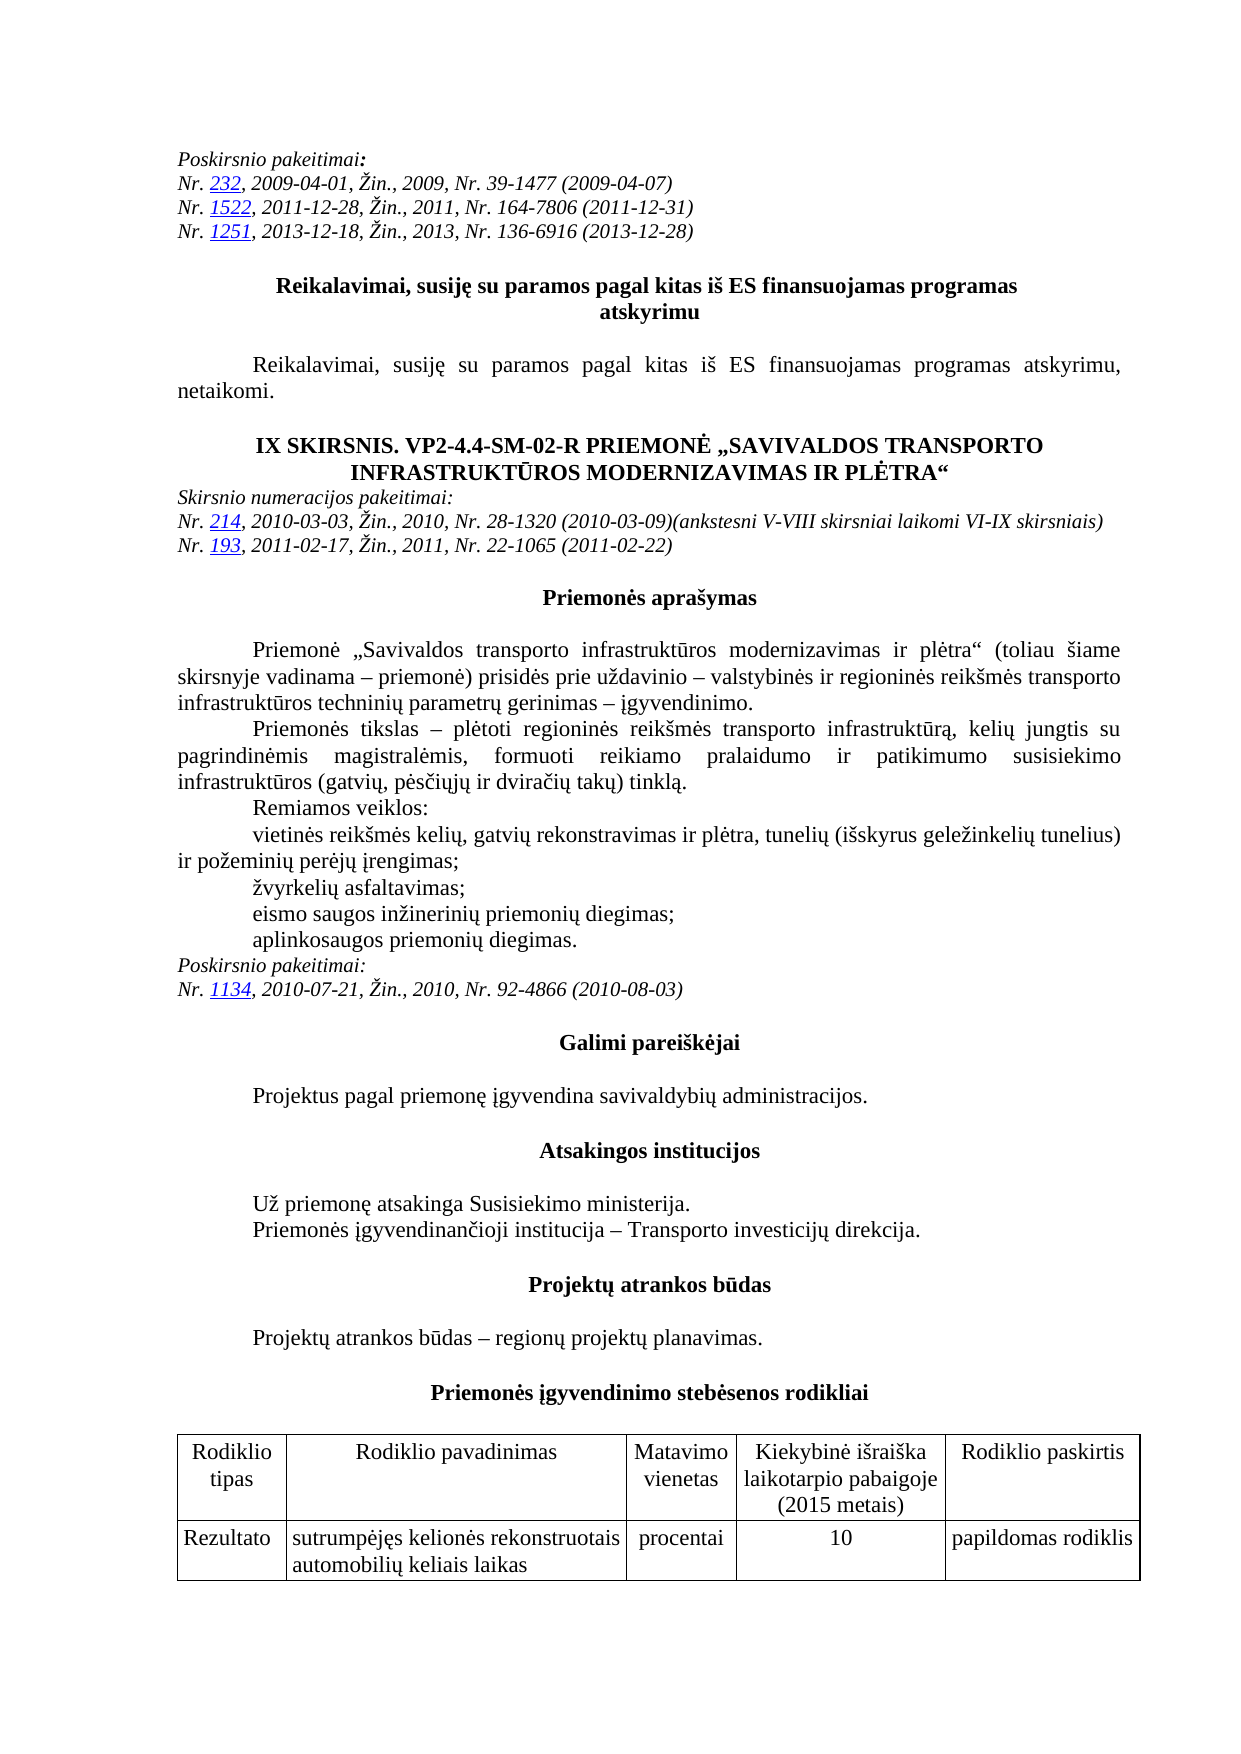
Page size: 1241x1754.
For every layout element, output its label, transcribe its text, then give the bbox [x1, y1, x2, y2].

table_cell procentai [627, 1521, 736, 1580]
text Reikalavimai, susiję su paramos pagal kitas iš ES finansuojamas programas atskyrimu [177, 272, 1122, 324]
text eismo saugos inžinerinių priemonių diegimas; [177, 900, 1122, 926]
text Projektų atrankos būdas [177, 1271, 1122, 1298]
text Už priemonę atsakinga Susisiekimo ministerija. [177, 1190, 1122, 1216]
text žvyrkelių asfaltavimas; [177, 873, 1122, 900]
table_header Rodiklio tipas [178, 1435, 286, 1520]
text Priemonės įgyvendinančioji institucija – Transporto investicijų direkcija. [177, 1216, 1122, 1243]
text Projektus pagal priemonę įgyvendina savivaldybių administracijos. [177, 1082, 1122, 1108]
text vietinės reikšmės kelių, gatvių rekonstravimas ir plėtra, tunelių (išskyrus geležinkelių tunelius) ir požeminių perėjų įrengimas; [177, 821, 1122, 873]
table_header Matavimo vienetas [627, 1435, 736, 1520]
text Priemonės tikslas – plėtoti regioninės reikšmės transporto infrastruktūrą, kelių jungtis su pagrindinėmis magistralėmis, formuoti reikiamo pralaidumo ir patikimumo susisiekimo infrastruktūros (gatvių, pėsčiųjų ir dviračių takų) tinklą. [177, 715, 1122, 794]
table_header Kiekybinė išraiška laikotarpio pabaigoje (2015 metais) [737, 1435, 945, 1520]
table_header Rodiklio paskirtis [946, 1435, 1139, 1520]
text Priemonės įgyvendinimo stebėsenos rodikliai [177, 1379, 1122, 1406]
text Nr. 1251, 2013-12-18, Žin., 2013, Nr. 136-6916 (2013-12-28) [177, 219, 1122, 243]
text aplinkosaugos priemonių diegimas. [177, 926, 1122, 953]
table_cell sutrumpėjęs kelionės rekonstruotais automobilių keliais laikas [287, 1521, 626, 1580]
text Nr. 214, 2010-03-03, Žin., 2010, Nr. 28-1320 (2010-03-09)(ankstesni V-VIII skirsniai laikomi VI-IX skirsniais) [177, 509, 1122, 533]
table_cell papildomas rodiklis [946, 1521, 1139, 1580]
text Skirsnio numeracijos pakeitimai: [177, 485, 1122, 509]
text Nr. 1134, 2010-07-21, Žin., 2010, Nr. 92-4866 (2010-08-03) [177, 977, 1122, 1001]
text Nr. 193, 2011-02-17, Žin., 2011, Nr. 22-1065 (2011-02-22) [177, 533, 1122, 557]
text Reikalavimai, susiję su paramos pagal kitas iš ES finansuojamas programas atskyrimu, netaikomi. [177, 351, 1122, 404]
table_cell 10 [737, 1521, 945, 1580]
text Nr. 232, 2009-04-01, Žin., 2009, Nr. 39-1477 (2009-04-07) [177, 171, 1122, 195]
table_header Rodiklio pavadinimas [287, 1435, 626, 1520]
text Remiamos veiklos: [177, 794, 1122, 821]
text Atsakingos institucijos [177, 1137, 1122, 1164]
text IX SKIRSNIS. VP2-4.4-SM-02-R PRIEMONĖ „SAVIVALDOS TRANSPORTO INFRASTRUKTŪROS MODERNIZAVIMAS IR PLĖTRA“ [177, 432, 1122, 485]
text Poskirsnio pakeitimai: [177, 147, 1122, 171]
text Priemonės aprašymas [177, 584, 1122, 610]
text Priemonė „Savivaldos transporto infrastruktūros modernizavimas ir plėtra“ (toliau šiame skirsnyje vadinama – priemonė) prisidės prie uždavinio – valstybinės ir regioninės reikšmės transporto infrastruktūros techninių parametrų gerinimas – įgyvendinimo. [177, 636, 1122, 715]
table_cell Rezultato [178, 1521, 286, 1580]
text Poskirsnio pakeitimai: [177, 953, 1122, 977]
text Projektų atrankos būdas – regionų projektų planavimas. [177, 1324, 1122, 1351]
text Galimi pareiškėjai [177, 1029, 1122, 1056]
text Nr. 1522, 2011-12-28, Žin., 2011, Nr. 164-7806 (2011-12-31) [177, 195, 1122, 219]
